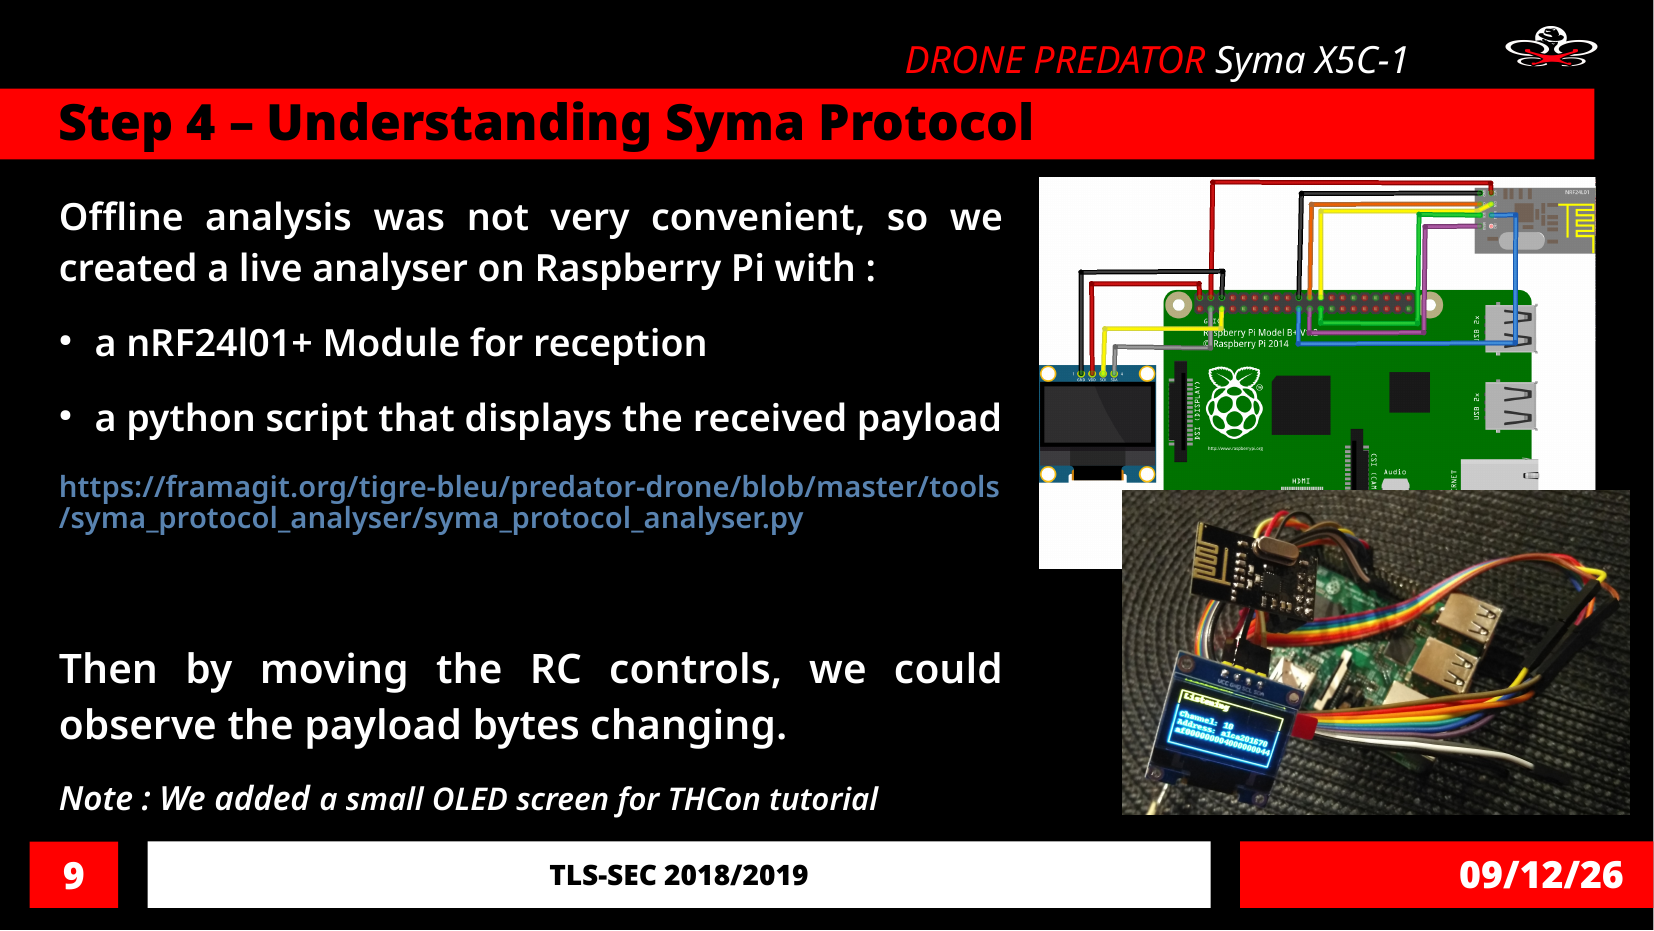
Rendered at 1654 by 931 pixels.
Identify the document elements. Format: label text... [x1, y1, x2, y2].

picture [1039, 177, 1630, 815]
list Offline analysis was not very convenient, so we created a live analyser on Raspberry Pi with : a nRF24l01+ Module for reception a python script that displays the received payload https://framagit.org/tigre-bleu/predator-drone/blob/master/tools/syma_protocol_analyser/syma_protocol_analyser.py Then by moving the RC controls, we could observe the payload bytes changing. Note : We added a small OLED screen for THCon tutorial [59, 190, 1004, 824]
title Step 4 – Understanding Syma Protocol [59, 44, 1595, 156]
picture [1488, 15, 1617, 80]
